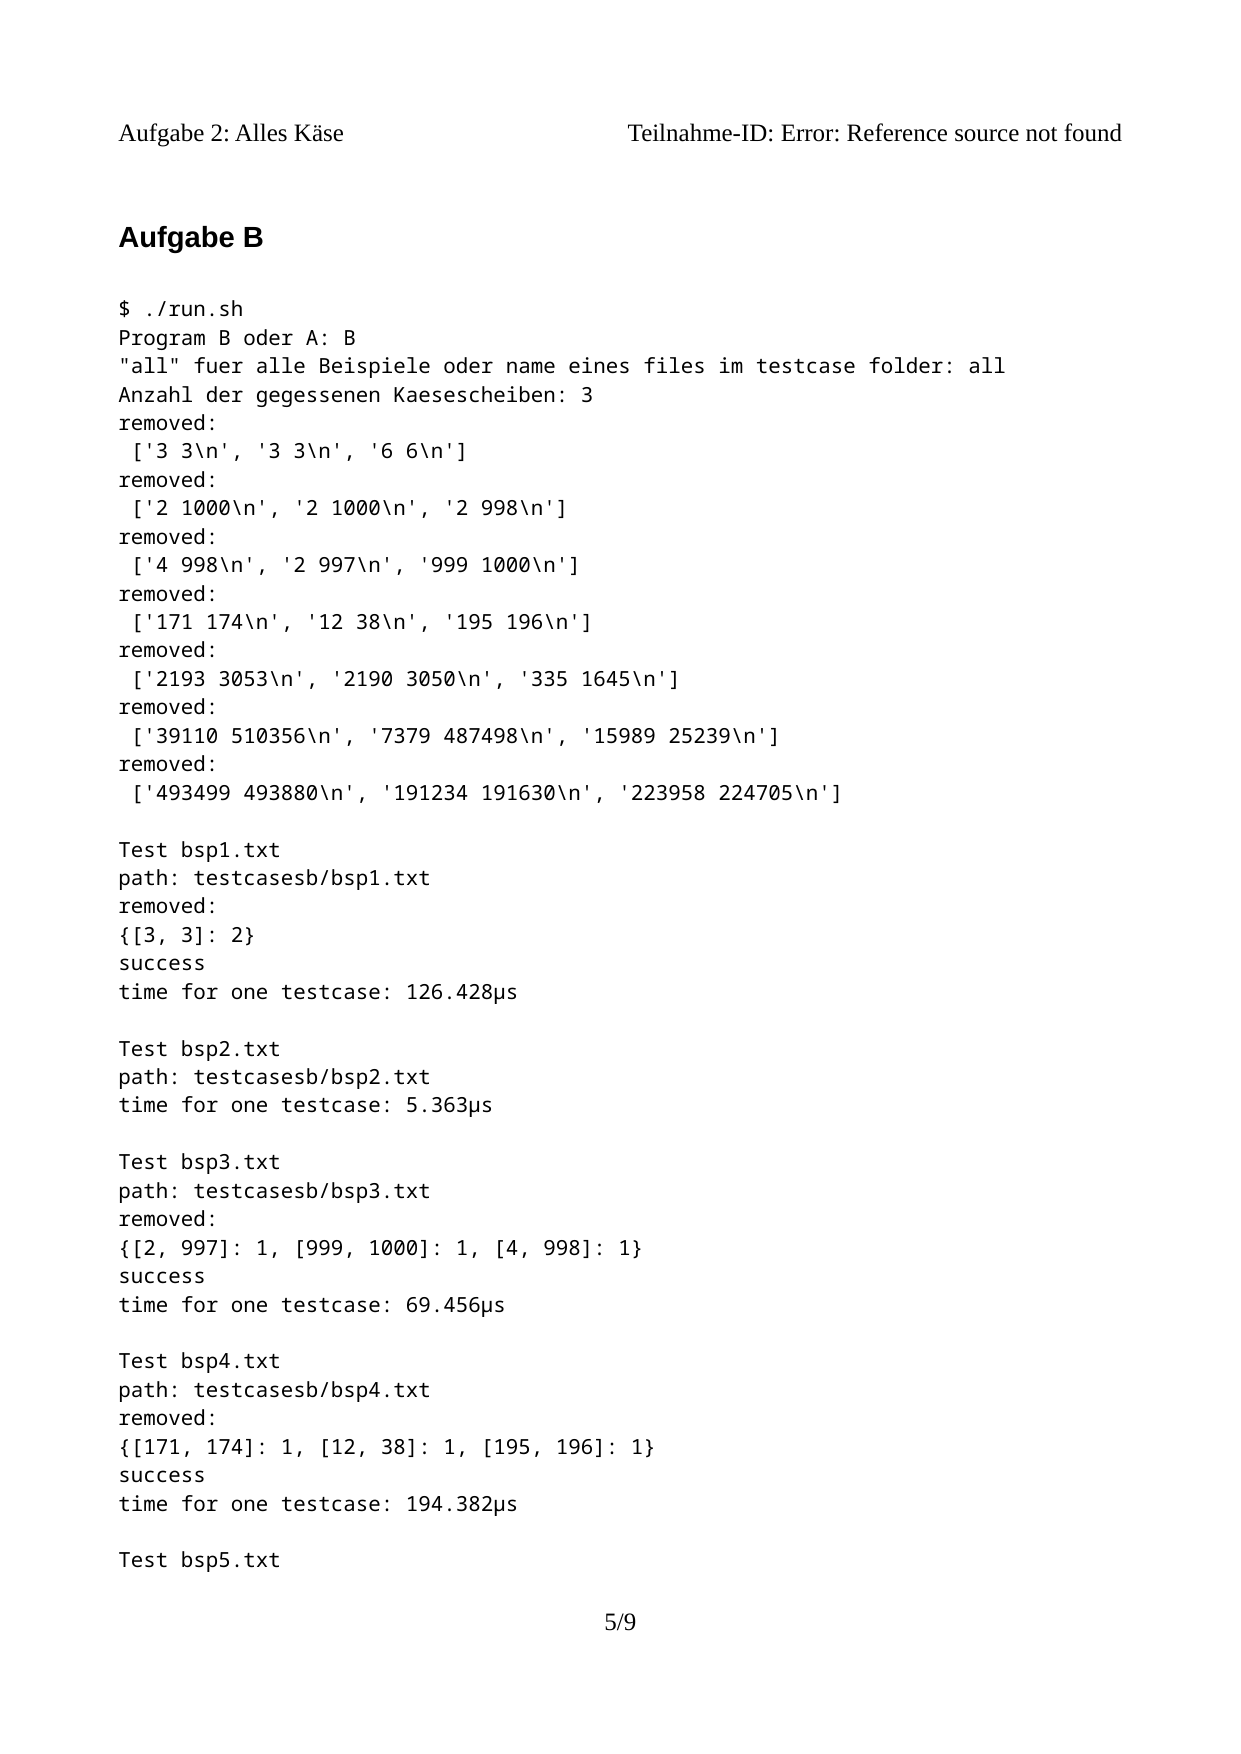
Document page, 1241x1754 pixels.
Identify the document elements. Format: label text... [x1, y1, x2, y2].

text time for one testcase: 194.382µs [118, 1489, 1122, 1517]
text removed: [118, 579, 1122, 607]
text success [118, 1261, 1122, 1290]
text removed: [118, 465, 1122, 493]
text Test bsp2.txt [118, 1034, 1122, 1062]
text ['493499 493880\n', '191234 191630\n', '223958 224705\n'] [118, 778, 1122, 806]
text removed: [118, 692, 1122, 721]
text Test bsp1.txt [118, 835, 1122, 863]
text removed: [118, 636, 1122, 664]
text "all" fuer alle Beispiele oder name eines files im testcase folder: all [118, 351, 1122, 380]
text removed: [118, 1403, 1122, 1432]
text ['2193 3053\n', '2190 3050\n', '335 1645\n'] [118, 664, 1122, 692]
text removed: [118, 1204, 1122, 1233]
text success [118, 1460, 1122, 1489]
text Test bsp3.txt [118, 1147, 1122, 1176]
text ['4 998\n', '2 997\n', '999 1000\n'] [118, 550, 1122, 579]
text $ ./run.sh [118, 294, 1122, 323]
text time for one testcase: 5.363µs [118, 1091, 1122, 1119]
text {[3, 3]: 2} [118, 920, 1122, 948]
text time for one testcase: 69.456µs [118, 1290, 1122, 1318]
text {[2, 997]: 1, [999, 1000]: 1, [4, 998]: 1} [118, 1233, 1122, 1261]
text removed: [118, 408, 1122, 437]
text path: testcasesb/bsp1.txt [118, 863, 1122, 892]
text Test bsp5.txt [118, 1546, 1122, 1574]
text success [118, 948, 1122, 977]
text removed: [118, 892, 1122, 920]
text path: testcasesb/bsp2.txt [118, 1062, 1122, 1091]
text ['2 1000\n', '2 1000\n', '2 998\n'] [118, 493, 1122, 522]
text ['39110 510356\n', '7379 487498\n', '15989 25239\n'] [118, 721, 1122, 749]
text removed: [118, 522, 1122, 550]
text ['3 3\n', '3 3\n', '6 6\n'] [118, 437, 1122, 465]
text path: testcasesb/bsp3.txt [118, 1176, 1122, 1204]
text time for one testcase: 126.428µs [118, 977, 1122, 1005]
text path: testcasesb/bsp4.txt [118, 1375, 1122, 1403]
text Program B oder A: B [118, 323, 1122, 351]
text removed: [118, 749, 1122, 778]
text ['171 174\n', '12 38\n', '195 196\n'] [118, 607, 1122, 636]
subtitle Aufgabe B [118, 220, 1122, 253]
text Anzahl der gegessenen Kaesescheiben: 3 [118, 380, 1122, 408]
text Test bsp4.txt [118, 1347, 1122, 1375]
text {[171, 174]: 1, [12, 38]: 1, [195, 196]: 1} [118, 1432, 1122, 1460]
